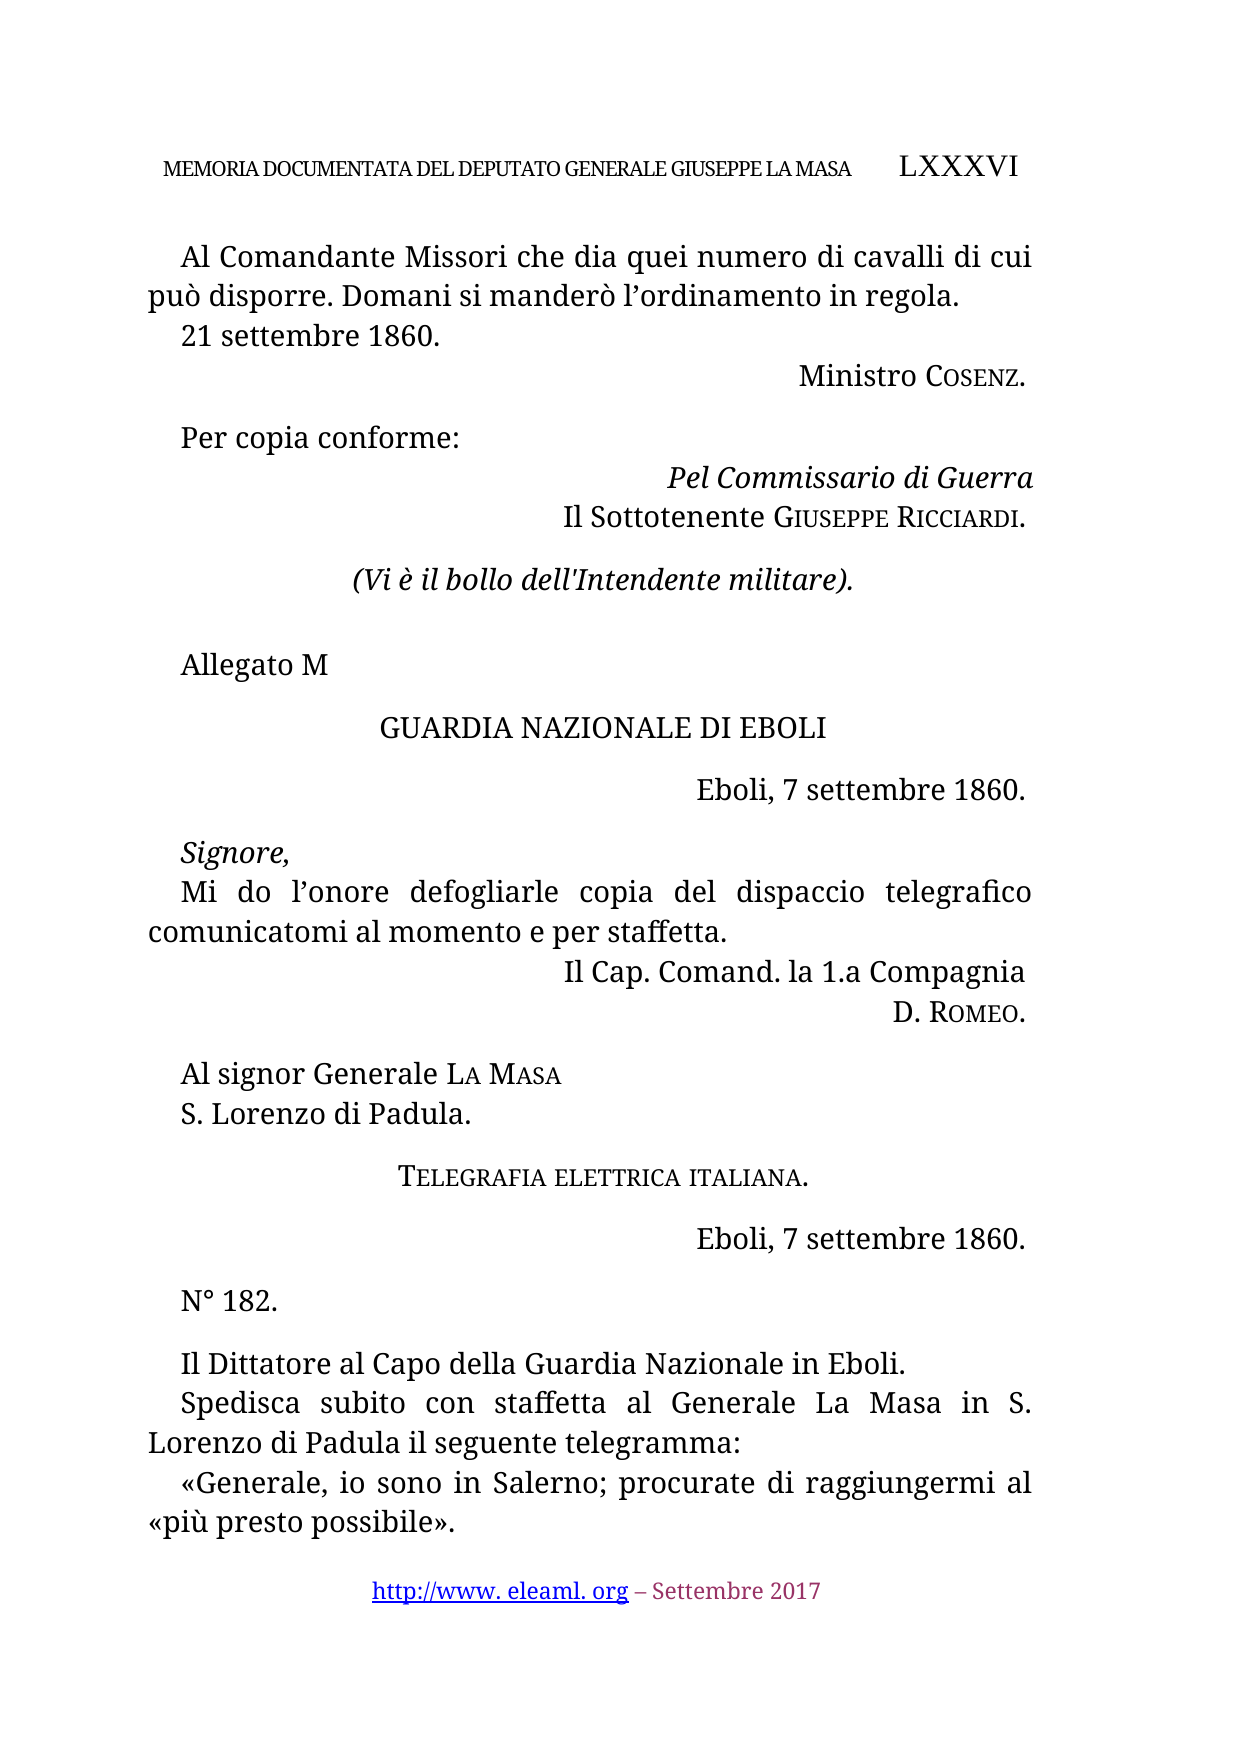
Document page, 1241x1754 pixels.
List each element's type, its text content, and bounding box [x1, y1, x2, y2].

text S. Lorenzo di Padula. [148, 1093, 1033, 1133]
text Per copia conforme: [148, 417, 1033, 457]
text Mi do l’onore defogliarle copia del dispaccio telegrafico comunicatomi al momento e per staffetta. [148, 872, 1033, 951]
text 21 settembre 1860. [148, 315, 1033, 355]
text Il Dittatore al Capo della Guardia Nazionale in Eboli. [148, 1343, 1033, 1383]
text Signore, [148, 832, 1033, 872]
text Il Cap. Comand. la 1.a Compagnia [148, 951, 1033, 991]
text (Vi è il bollo dell'Intendente militare). [148, 559, 1033, 599]
text GUARDIA NAZIONALE DI EBOLI [148, 707, 1033, 747]
text «Generale, io sono in Salerno; procurate di raggiungermi al «più presto possibile». [148, 1462, 1033, 1541]
text Al Comandante Missori che dia quei numero di cavalli di cui può disporre. Domani si manderò l’ordinamento in regola. [148, 236, 1033, 315]
text Eboli, 7 settembre 1860. [148, 1218, 1033, 1258]
text D. Romeo. [148, 991, 1033, 1031]
text Allegato M [148, 644, 1033, 684]
text Al signor Generale La Masa [148, 1053, 1033, 1093]
text Telegrafia elettrica italiana. [148, 1156, 1033, 1195]
text Pel Commissario di Guerra [148, 457, 1033, 497]
text N° 182. [148, 1281, 1033, 1320]
text Eboli, 7 settembre 1860. [148, 769, 1033, 809]
text Spedisca subito con staffetta al Generale La Masa in S. Lorenzo di Padula il seguente telegramma: [148, 1383, 1033, 1462]
text Il Sottotenente Giuseppe Ricciardi. [148, 497, 1033, 536]
text Ministro Cosenz. [148, 355, 1033, 394]
